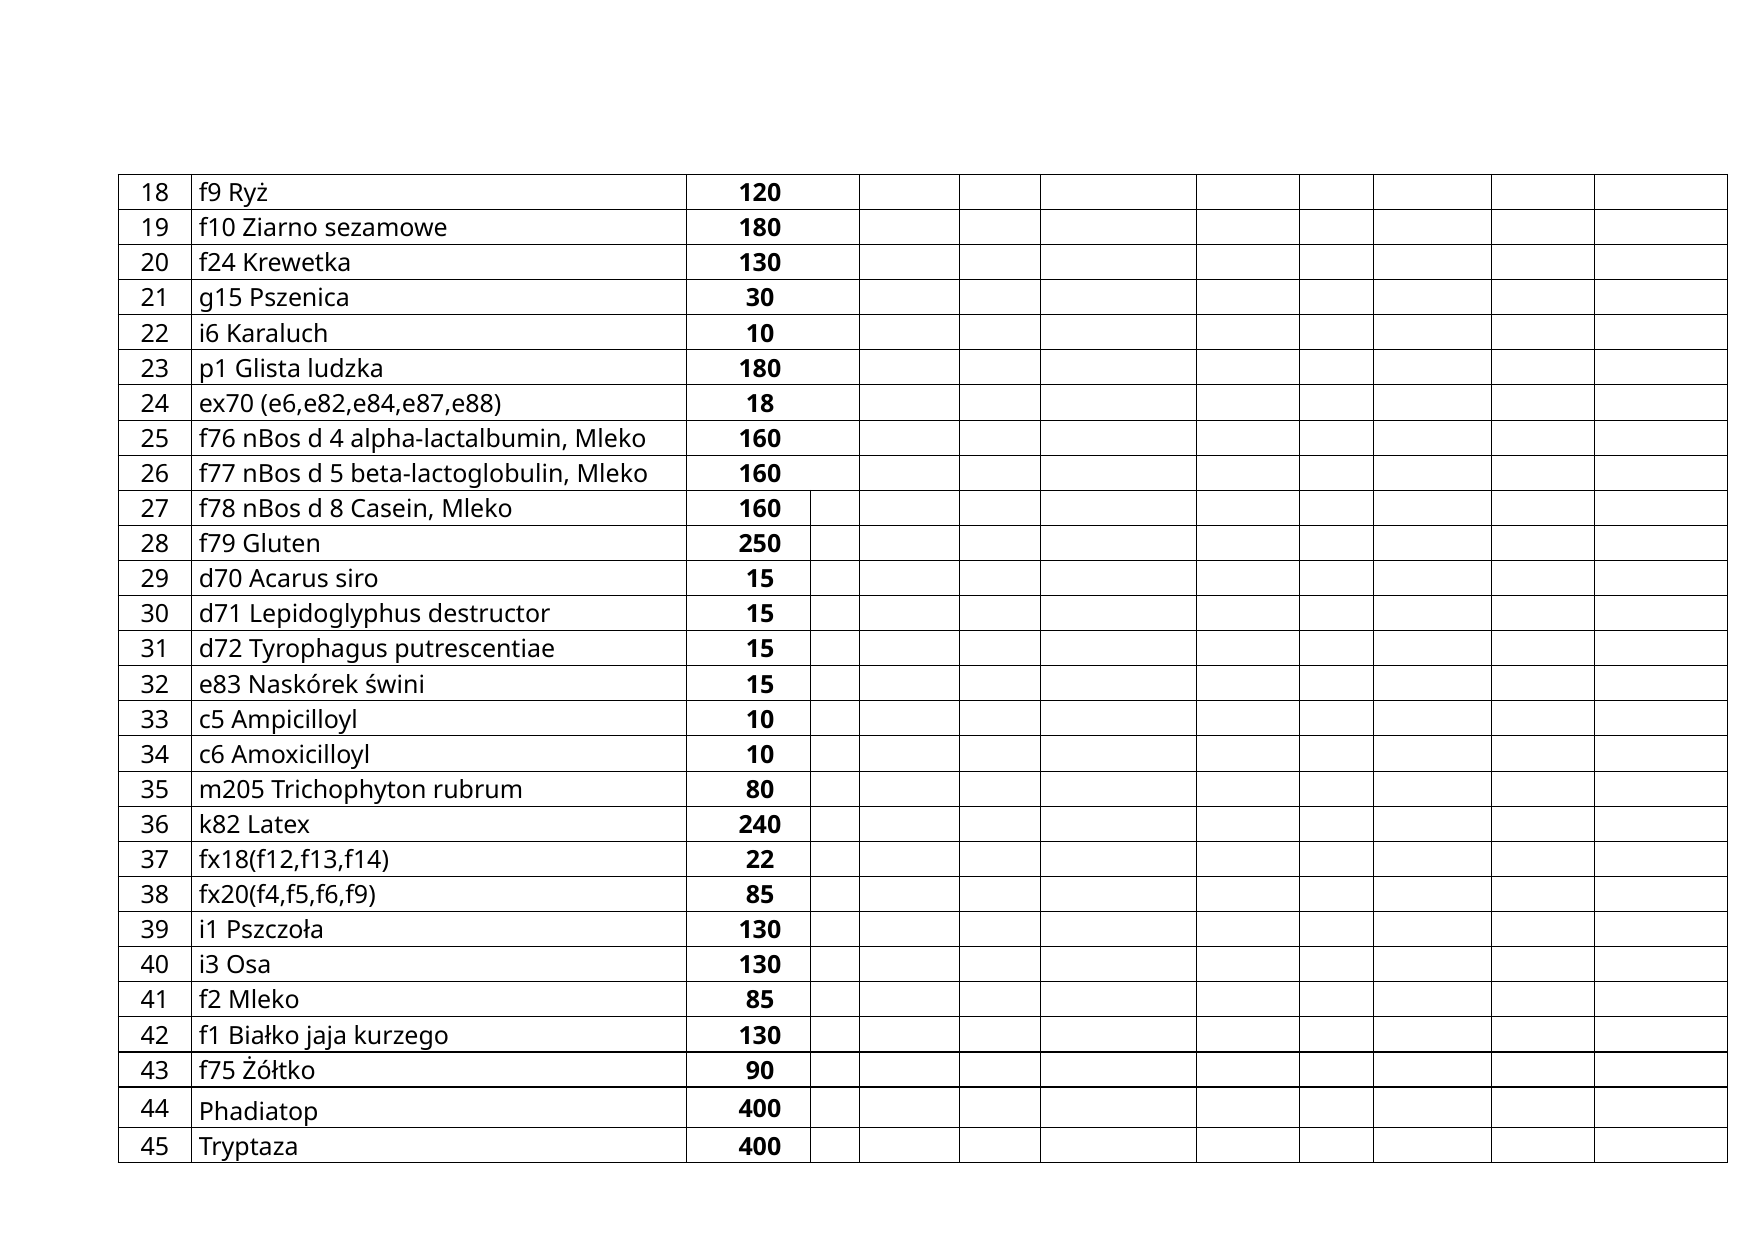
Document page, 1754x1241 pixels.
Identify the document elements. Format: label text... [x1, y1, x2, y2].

table_cell [1041, 596, 1196, 630]
table_cell [860, 315, 959, 349]
table_cell 400 [709, 1128, 810, 1162]
table_cell 15 [709, 631, 810, 665]
table_cell [1492, 877, 1594, 911]
table_cell [1492, 596, 1594, 630]
table_cell [1041, 912, 1196, 946]
table_cell [1041, 701, 1196, 735]
table_cell [1041, 1053, 1196, 1086]
table_cell [1300, 701, 1373, 735]
table_cell [1374, 701, 1491, 735]
table_cell [1595, 280, 1727, 314]
table_cell [1595, 1088, 1727, 1127]
table_cell [860, 947, 959, 981]
table_cell [1197, 526, 1299, 560]
table_cell [1492, 210, 1594, 244]
table_cell [1492, 456, 1594, 490]
table_cell [1041, 772, 1196, 806]
table_cell [1300, 666, 1373, 700]
table_cell [1374, 947, 1491, 981]
table_cell [1300, 561, 1373, 595]
table_cell [687, 666, 709, 700]
table_cell [860, 175, 959, 209]
table_cell [960, 947, 1040, 981]
table_cell [687, 1017, 709, 1051]
table_cell [811, 385, 859, 419]
table_cell [1041, 245, 1196, 279]
table_cell [811, 596, 859, 630]
table_cell [811, 210, 859, 244]
table_cell [1197, 280, 1299, 314]
table_cell [1595, 210, 1727, 244]
table_cell [1041, 877, 1196, 911]
table_cell [1595, 596, 1727, 630]
table_cell [860, 385, 959, 419]
table_cell [687, 877, 709, 911]
table_cell [811, 1017, 859, 1051]
table_cell [1374, 175, 1491, 209]
table_cell [811, 912, 859, 946]
table_cell [811, 456, 859, 490]
table_cell [1300, 912, 1373, 946]
table_cell 90 [709, 1053, 810, 1086]
table_cell [687, 245, 709, 279]
table_cell [1374, 210, 1491, 244]
table_cell [1492, 1088, 1594, 1127]
table_cell [1595, 245, 1727, 279]
table_cell [1595, 842, 1727, 876]
table_cell [1197, 807, 1299, 841]
table_cell [1374, 245, 1491, 279]
table_cell [1041, 1128, 1196, 1162]
table_cell [1492, 807, 1594, 841]
table_cell [1041, 526, 1196, 560]
table_cell [1197, 912, 1299, 946]
table_cell [687, 385, 709, 419]
table_cell [860, 982, 959, 1016]
table_cell [1197, 596, 1299, 630]
table_cell [687, 701, 709, 735]
table_cell 400 [709, 1088, 810, 1127]
table_cell [1492, 1017, 1594, 1051]
table_cell [1197, 877, 1299, 911]
table_cell [1300, 175, 1373, 209]
table_cell [1374, 456, 1491, 490]
table_cell [811, 280, 859, 314]
table_cell [811, 772, 859, 806]
table_cell [811, 736, 859, 771]
table_cell [1595, 772, 1727, 806]
table_cell 27 [119, 491, 191, 525]
table_cell [1595, 385, 1727, 419]
table_cell [1374, 315, 1491, 349]
table_cell [960, 315, 1040, 349]
table_cell [811, 245, 859, 279]
table_cell [811, 421, 859, 454]
table_cell 240 [709, 807, 810, 841]
table_cell [1300, 807, 1373, 841]
table_cell [960, 807, 1040, 841]
table_cell [1041, 736, 1196, 771]
table_cell [1492, 526, 1594, 560]
table_cell [860, 456, 959, 490]
table_cell 36 [119, 807, 191, 841]
table_cell [1595, 701, 1727, 735]
table_cell [860, 1017, 959, 1051]
table_cell 18 [709, 385, 811, 419]
table_cell [1374, 912, 1491, 946]
table_cell [811, 701, 859, 735]
table_cell [1595, 175, 1727, 209]
table_cell [811, 526, 859, 560]
table_cell k82 Latex [192, 807, 686, 841]
table_cell [960, 877, 1040, 911]
table_cell [1197, 456, 1299, 490]
table_cell [811, 1088, 859, 1127]
table_cell [1300, 982, 1373, 1016]
table_cell 30 [709, 280, 811, 314]
table_cell [811, 1053, 859, 1086]
table_cell 250 [709, 526, 810, 560]
table_cell [1492, 245, 1594, 279]
table_cell [1300, 631, 1373, 665]
table_cell [687, 807, 709, 841]
table_cell d70 Acarus siro [192, 561, 686, 595]
table_cell [960, 526, 1040, 560]
table_cell [960, 280, 1040, 314]
table_cell [1595, 1017, 1727, 1051]
table_cell [1374, 421, 1491, 454]
table_cell [1041, 631, 1196, 665]
table_cell [687, 491, 709, 525]
table_cell [1041, 666, 1196, 700]
table_cell [860, 421, 959, 454]
table_cell 10 [709, 736, 810, 771]
table_cell 23 [119, 350, 191, 384]
table_cell [860, 912, 959, 946]
table_cell [1595, 456, 1727, 490]
table_cell 10 [709, 701, 810, 735]
table_cell [1197, 245, 1299, 279]
table_cell [687, 421, 709, 454]
table_cell [1300, 421, 1373, 454]
table_cell [1492, 912, 1594, 946]
table_cell [960, 912, 1040, 946]
table_cell [1300, 491, 1373, 525]
table_cell [1492, 350, 1594, 384]
table_cell 45 [119, 1128, 191, 1162]
table_cell 10 [709, 315, 811, 349]
table_cell 180 [709, 350, 811, 384]
table_cell f76 nBos d 4 alpha-lactalbumin, Mleko [192, 421, 686, 454]
table_cell [1374, 842, 1491, 876]
table_cell [1300, 772, 1373, 806]
table_cell [1300, 245, 1373, 279]
table_cell 44 [119, 1088, 191, 1127]
table_cell [1492, 736, 1594, 771]
table_cell [960, 561, 1040, 595]
table_cell [860, 280, 959, 314]
table_cell 37 [119, 842, 191, 876]
table_cell 130 [709, 1017, 810, 1051]
table_cell 26 [119, 456, 191, 490]
table_cell [1492, 561, 1594, 595]
table_cell [1595, 491, 1727, 525]
table_cell [1374, 982, 1491, 1016]
table_cell [860, 842, 959, 876]
table_cell [1197, 315, 1299, 349]
table_cell [1492, 491, 1594, 525]
table_cell [1374, 1053, 1491, 1086]
table_cell [1374, 491, 1491, 525]
table_cell [1374, 807, 1491, 841]
table_cell [1300, 1088, 1373, 1127]
table_cell [1300, 1128, 1373, 1162]
table_cell [1300, 736, 1373, 771]
table_cell 85 [709, 982, 810, 1016]
table_cell [960, 736, 1040, 771]
table_cell [1197, 421, 1299, 454]
table_cell [1595, 947, 1727, 981]
table_cell [1300, 526, 1373, 560]
table_cell [687, 526, 709, 560]
table_cell [1374, 666, 1491, 700]
table_cell [960, 210, 1040, 244]
table_cell [960, 596, 1040, 630]
table_cell [1197, 666, 1299, 700]
table_cell [1197, 701, 1299, 735]
table_cell [1041, 280, 1196, 314]
table_cell [687, 175, 709, 209]
table_cell [1374, 385, 1491, 419]
table_cell [811, 350, 859, 384]
table_cell [960, 1017, 1040, 1051]
table_cell [960, 701, 1040, 735]
table_cell [1492, 666, 1594, 700]
table_cell [1197, 631, 1299, 665]
table_cell [687, 315, 709, 349]
table_cell [1595, 1053, 1727, 1086]
table_cell [860, 736, 959, 771]
table_cell m205 Trichophyton rubrum [192, 772, 686, 806]
table_cell c6 Amoxicilloyl [192, 736, 686, 771]
table_cell [811, 982, 859, 1016]
table_cell d71 Lepidoglyphus destructor [192, 596, 686, 630]
table_cell [960, 1128, 1040, 1162]
table_cell 39 [119, 912, 191, 946]
table_cell c5 Ampicilloyl [192, 701, 686, 735]
table_cell f75 Żółtko [192, 1053, 686, 1086]
table_cell 35 [119, 772, 191, 806]
table_cell [687, 210, 709, 244]
table_cell f9 Ryż [192, 175, 686, 209]
table_cell [687, 350, 709, 384]
table_cell [860, 631, 959, 665]
table_cell [1374, 631, 1491, 665]
table_cell [1300, 315, 1373, 349]
table_cell i3 Osa [192, 947, 686, 981]
table_cell [1595, 1128, 1727, 1162]
table_cell [1041, 807, 1196, 841]
table_cell [1197, 1053, 1299, 1086]
table_cell [687, 561, 709, 595]
table_cell [860, 350, 959, 384]
table_cell [811, 947, 859, 981]
table_cell fx18(f12,f13,f14) [192, 842, 686, 876]
table_cell [1374, 772, 1491, 806]
table_cell [687, 1088, 709, 1127]
table_cell [860, 245, 959, 279]
table_cell [687, 280, 709, 314]
table_cell [1041, 210, 1196, 244]
table_cell [1492, 842, 1594, 876]
table_cell [1041, 175, 1196, 209]
table_cell [1492, 772, 1594, 806]
table_cell [960, 491, 1040, 525]
table_cell [1374, 596, 1491, 630]
table_cell 32 [119, 666, 191, 700]
table_cell [960, 350, 1040, 384]
table_cell [1041, 1088, 1196, 1127]
table_cell [1595, 877, 1727, 911]
table_cell 20 [119, 245, 191, 279]
table_cell [1041, 491, 1196, 525]
table_cell [1492, 1053, 1594, 1086]
table_cell [1492, 175, 1594, 209]
table_cell [1197, 736, 1299, 771]
table_cell 22 [709, 842, 810, 876]
table_cell [811, 877, 859, 911]
table_cell [1300, 1017, 1373, 1051]
table_cell [1041, 947, 1196, 981]
table_cell [1595, 736, 1727, 771]
table_cell [687, 736, 709, 771]
table_cell [811, 842, 859, 876]
table_cell [860, 1053, 959, 1086]
table_cell f1 Białko jaja kurzego [192, 1017, 686, 1051]
table_cell [1197, 842, 1299, 876]
table_cell fx20(f4,f5,f6,f9) [192, 877, 686, 911]
table_cell [1041, 561, 1196, 595]
table_cell [811, 491, 859, 525]
table_cell 18 [119, 175, 191, 209]
table_cell 22 [119, 315, 191, 349]
table_cell [860, 526, 959, 560]
table_cell f78 nBos d 8 Casein, Mleko [192, 491, 686, 525]
table_cell i1 Pszczoła [192, 912, 686, 946]
table_cell [687, 456, 709, 490]
table_cell i6 Karaluch [192, 315, 686, 349]
table_cell [860, 1128, 959, 1162]
table_cell [960, 175, 1040, 209]
table_cell 24 [119, 385, 191, 419]
table_cell [1041, 385, 1196, 419]
table_cell 15 [709, 596, 810, 630]
table_cell [811, 315, 859, 349]
table_cell [687, 912, 709, 946]
table_cell 28 [119, 526, 191, 560]
table_cell [1197, 1017, 1299, 1051]
table_cell 30 [119, 596, 191, 630]
table_cell 42 [119, 1017, 191, 1051]
table_cell 160 [709, 456, 811, 490]
table_cell [1300, 842, 1373, 876]
table_cell f2 Mleko [192, 982, 686, 1016]
table_cell [687, 631, 709, 665]
table_cell [860, 210, 959, 244]
table_cell [1595, 982, 1727, 1016]
table_cell [960, 385, 1040, 419]
table_cell [960, 421, 1040, 454]
table_cell Tryptaza [192, 1128, 686, 1162]
table_cell [860, 877, 959, 911]
table_cell [960, 245, 1040, 279]
table_cell f79 Gluten [192, 526, 686, 560]
table_cell [1041, 1017, 1196, 1051]
table_cell [1492, 701, 1594, 735]
table_cell [1374, 561, 1491, 595]
table_cell [960, 982, 1040, 1016]
table_cell 120 [709, 175, 811, 209]
table_cell [811, 561, 859, 595]
table_cell [687, 596, 709, 630]
table_cell 34 [119, 736, 191, 771]
table_cell [1197, 210, 1299, 244]
table_cell [960, 456, 1040, 490]
table_cell [811, 631, 859, 665]
table_cell f24 Krewetka [192, 245, 686, 279]
table_cell [1300, 456, 1373, 490]
table_cell ex70 (e6,e82,e84,e87,e88) [192, 385, 686, 419]
table_cell [860, 807, 959, 841]
table_cell [1300, 877, 1373, 911]
table_cell f77 nBos d 5 beta-lactoglobulin, Mleko [192, 456, 686, 490]
table_cell [1374, 1088, 1491, 1127]
table_cell [687, 772, 709, 806]
table_cell [1041, 350, 1196, 384]
table_cell [1197, 561, 1299, 595]
table_cell [1374, 350, 1491, 384]
table_cell [811, 807, 859, 841]
table_cell [1595, 526, 1727, 560]
table_cell [1492, 982, 1594, 1016]
table_cell [1492, 1128, 1594, 1162]
table_cell [860, 701, 959, 735]
table_cell 19 [119, 210, 191, 244]
table_cell [687, 1053, 709, 1086]
table_cell [687, 842, 709, 876]
table_cell [1374, 1017, 1491, 1051]
table_cell [1492, 421, 1594, 454]
table_cell e83 Naskórek świni [192, 666, 686, 700]
table_cell [1300, 385, 1373, 419]
table_cell [1300, 210, 1373, 244]
table_cell 80 [709, 772, 810, 806]
table_cell [1041, 842, 1196, 876]
table_cell 29 [119, 561, 191, 595]
table_cell [1595, 666, 1727, 700]
table_cell [1197, 982, 1299, 1016]
table_cell 15 [709, 666, 810, 700]
table_cell 130 [709, 245, 811, 279]
table_cell [860, 1088, 959, 1127]
table_cell [1595, 912, 1727, 946]
table_cell [1595, 807, 1727, 841]
table_cell [1300, 596, 1373, 630]
table_cell [860, 772, 959, 806]
table_cell 160 [709, 491, 810, 525]
table_cell [960, 631, 1040, 665]
table_cell [1595, 561, 1727, 595]
table_cell [1492, 947, 1594, 981]
table_cell [960, 772, 1040, 806]
table_cell [1197, 491, 1299, 525]
table_cell [811, 175, 859, 209]
table_cell [1300, 1053, 1373, 1086]
table_cell [687, 947, 709, 981]
table_cell g15 Pszenica [192, 280, 686, 314]
table_cell [1374, 526, 1491, 560]
table_cell 33 [119, 701, 191, 735]
table_cell 38 [119, 877, 191, 911]
table_cell [1492, 315, 1594, 349]
table_cell [1595, 350, 1727, 384]
table_cell [1300, 280, 1373, 314]
table_cell [1374, 280, 1491, 314]
table_cell [1197, 947, 1299, 981]
table_cell [1197, 1128, 1299, 1162]
table_cell [811, 666, 859, 700]
table_cell 31 [119, 631, 191, 665]
table_cell 130 [709, 947, 810, 981]
table_cell 40 [119, 947, 191, 981]
table_cell [1041, 456, 1196, 490]
table_cell [1492, 280, 1594, 314]
table_cell [1300, 350, 1373, 384]
table_cell [860, 561, 959, 595]
table_cell [860, 666, 959, 700]
table_cell [1492, 385, 1594, 419]
table_cell [1041, 421, 1196, 454]
table_cell [687, 1128, 709, 1162]
table_cell [960, 666, 1040, 700]
table_cell [860, 596, 959, 630]
table_cell [1374, 1128, 1491, 1162]
table_cell [1595, 315, 1727, 349]
table_cell 43 [119, 1053, 191, 1086]
table_cell 25 [119, 421, 191, 454]
table_cell 180 [709, 210, 811, 244]
table_cell [1041, 982, 1196, 1016]
table_cell [1197, 175, 1299, 209]
table_cell [687, 982, 709, 1016]
table_cell [1197, 772, 1299, 806]
table_cell 21 [119, 280, 191, 314]
table_cell [1374, 736, 1491, 771]
table_cell p1 Glista ludzka [192, 350, 686, 384]
table_cell 41 [119, 982, 191, 1016]
table_cell [1595, 421, 1727, 454]
table_cell [1197, 385, 1299, 419]
table_cell 160 [709, 421, 811, 454]
table_cell Phadiatop [192, 1088, 686, 1127]
table_cell [1492, 631, 1594, 665]
table_cell 85 [709, 877, 810, 911]
table_cell 15 [709, 561, 810, 595]
table_cell [1197, 350, 1299, 384]
table_cell [1374, 877, 1491, 911]
table_cell [811, 1128, 859, 1162]
table_cell d72 Tyrophagus putrescentiae [192, 631, 686, 665]
table_cell [1041, 315, 1196, 349]
table_cell f10 Ziarno sezamowe [192, 210, 686, 244]
table_cell [960, 842, 1040, 876]
table_cell [1300, 947, 1373, 981]
table_cell [1197, 1088, 1299, 1127]
table_cell [860, 491, 959, 525]
table_cell [1595, 631, 1727, 665]
table_cell 130 [709, 912, 810, 946]
table_cell [960, 1088, 1040, 1127]
table_cell [960, 1053, 1040, 1086]
